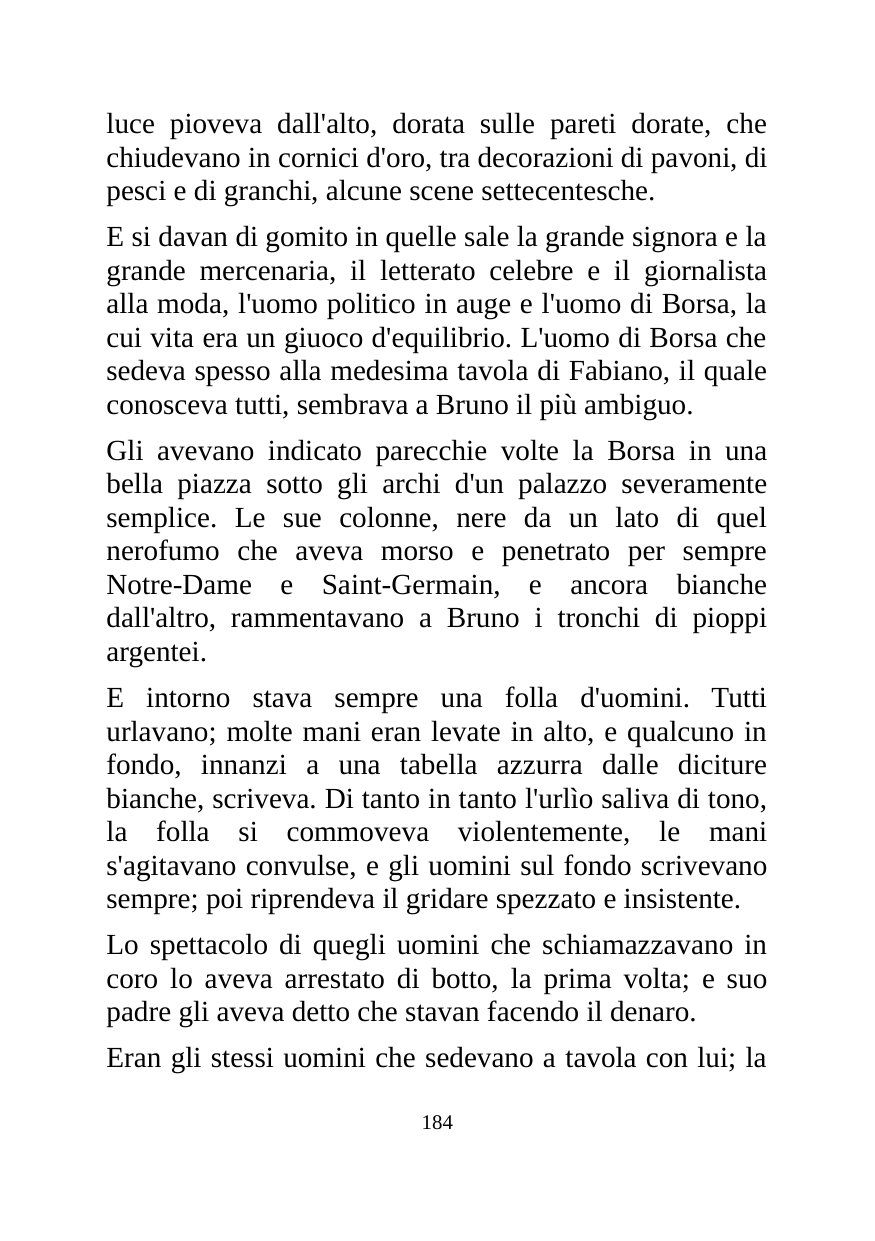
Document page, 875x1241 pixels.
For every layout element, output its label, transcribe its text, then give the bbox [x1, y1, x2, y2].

text E intorno stava sempre una folla d'uomini. Tutti urlavano; molte mani eran levate in alto, e qualcuno in fondo, innanzi a una tabella azzurra dalle diciture bianche, scriveva. Di tanto in tanto l'urlìo saliva di tono, la folla si commoveva violentemente, le mani s'agitavano convulse, e gli uomini sul fondo scrivevano sempre; poi riprendeva il gridare spezzato e insistente. [106, 680, 768, 915]
text luce pioveva dall'alto, dorata sulle pareti dorate, che chiudevano in cornici d'oro, tra decorazioni di pavoni, di pesci e di granchi, alcune scene settecentesche. [106, 106, 768, 207]
text E si davan di gomito in quelle sale la grande signora e la grande mercenaria, il letterato celebre e il giornalista alla moda, l'uomo politico in auge e l'uomo di Borsa, la cui vita era un giuoco d'equilibrio. L'uomo di Borsa che sedeva spesso alla medesima tavola di Fabiano, il quale conosceva tutti, sembrava a Bruno il più ambiguo. [106, 219, 768, 421]
text Gli avevano indicato parecchie volte la Borsa in una bella piazza sotto gli archi d'un palazzo severamente semplice. Le sue colonne, nere da un lato di quel nerofumo che aveva morso e penetrato per sempre Notre-Dame e Saint-Germain, e ancora bianche dall'altro, rammentavano a Bruno i tronchi di pioppi argentei. [106, 433, 768, 668]
text Lo spettacolo di quegli uomini che schiamazzavano in coro lo aveva arrestato di botto, la prima volta; e suo padre gli aveva detto che stavan facendo il denaro. [106, 927, 768, 1028]
text Eran gli stessi uomini che sedevano a tavola con lui; la [106, 1040, 768, 1074]
